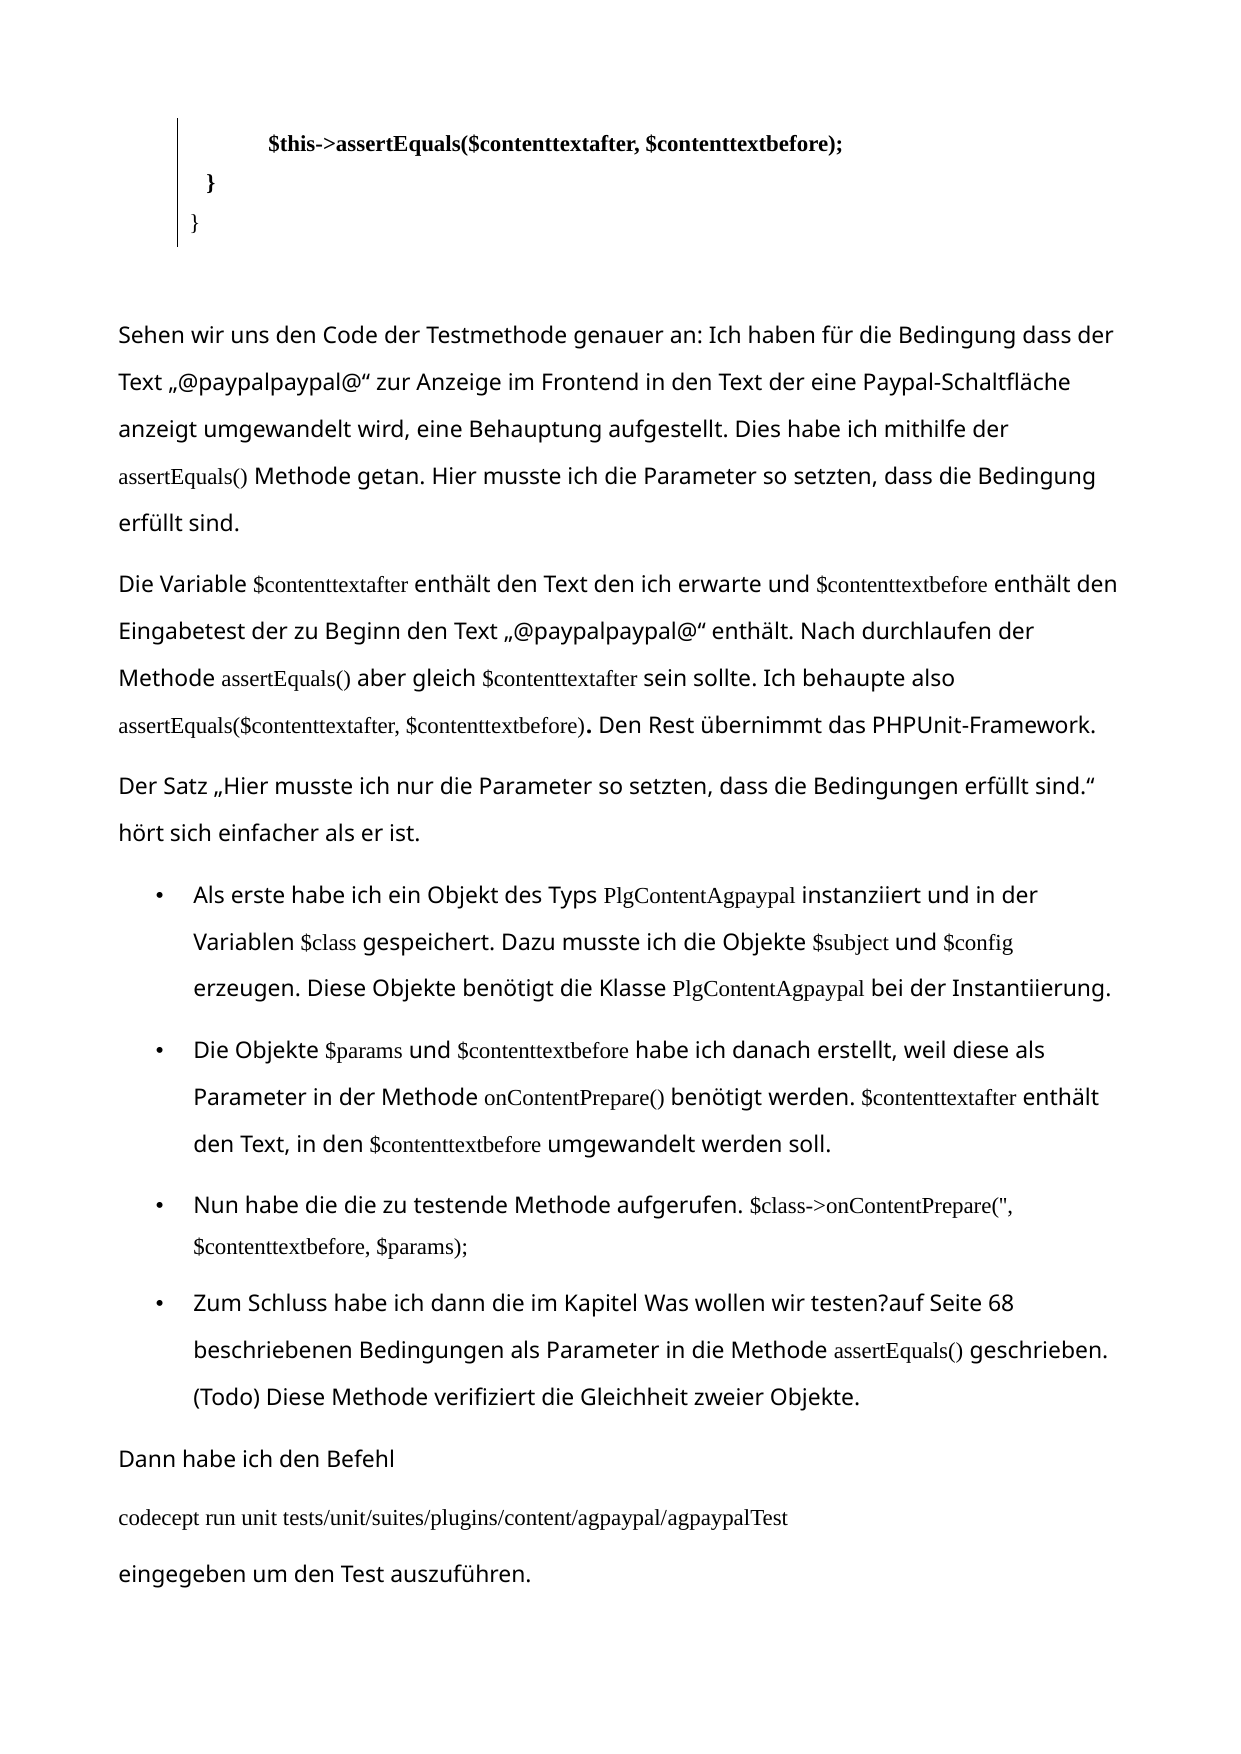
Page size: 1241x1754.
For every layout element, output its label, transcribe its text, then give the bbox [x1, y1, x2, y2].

list Nun habe die die zu testende Methode aufgerufen. $class->onContentPrepare('', $contenttextbefore, $params); [156, 1189, 1122, 1260]
list Die Objekte $params und $contenttextbefore habe ich danach erstellt, weil diese als Parameter in der Methode onContentPrepare() benötigt werden. $contenttextafter enthält den Text, in den $contenttextbefore umgewandelt werden soll. [156, 1034, 1122, 1159]
text $this->assertEquals($contenttextafter, $contenttextbefore); } } [178, 118, 1122, 247]
text Die Variable $contenttextafter enthält den Text den ich erwarte und $contenttextbefore enthält den Eingabetest der zu Beginn den Text „@paypalpaypal@“ enthält. Nach durchlaufen der Methode assertEquals() aber gleich $contenttextafter sein sollte. Ich behaupte also assertEquals($contenttextafter, $contenttextbefore). Den Rest übernimmt das PHPUnit-Framework. [118, 568, 1122, 740]
list Zum Schluss habe ich dann die im Kapitel Was wollen wir testen?auf Seite 64 beschriebenen Bedingungen als Parameter in die Methode assertEquals() geschrieben. (Todo) Diese Methode verifiziert die Gleichheit zweier Objekte. [156, 1287, 1122, 1412]
text Sehen wir uns den Code der Testmethode genauer an: Ich haben für die Bedingung dass der Text „@paypalpaypal@“ zur Anzeige im Frontend in den Text der eine Paypal-Schaltfläche anzeigt umgewandelt wird, eine Behauptung aufgestellt. Dies habe ich mithilfe der assertEquals() Methode getan. Hier musste ich die Parameter so setzten, dass die Bedingung erfüllt sind. [118, 319, 1122, 538]
text codecept run unit tests/unit/suites/plugins/content/agpaypal/agpaypalTest [118, 1504, 1122, 1530]
list Als erste habe ich ein Objekt des Typs PlgContentAgpaypal instanziiert und in der Variablen $class gespeichert. Dazu musste ich die Objekte $subject und $config erzeugen. Diese Objekte benötigt die Klasse PlgContentAgpaypal bei der Instantiierung. [156, 878, 1122, 1003]
text eingegeben um den Test auszuführen. [118, 1558, 1122, 1589]
text Der Satz „Hier musste ich nur die Parameter so setzten, dass die Bedingungen erfüllt sind.“ hört sich einfacher als er ist. [118, 770, 1122, 848]
text Dann habe ich den Befehl [118, 1443, 1122, 1474]
